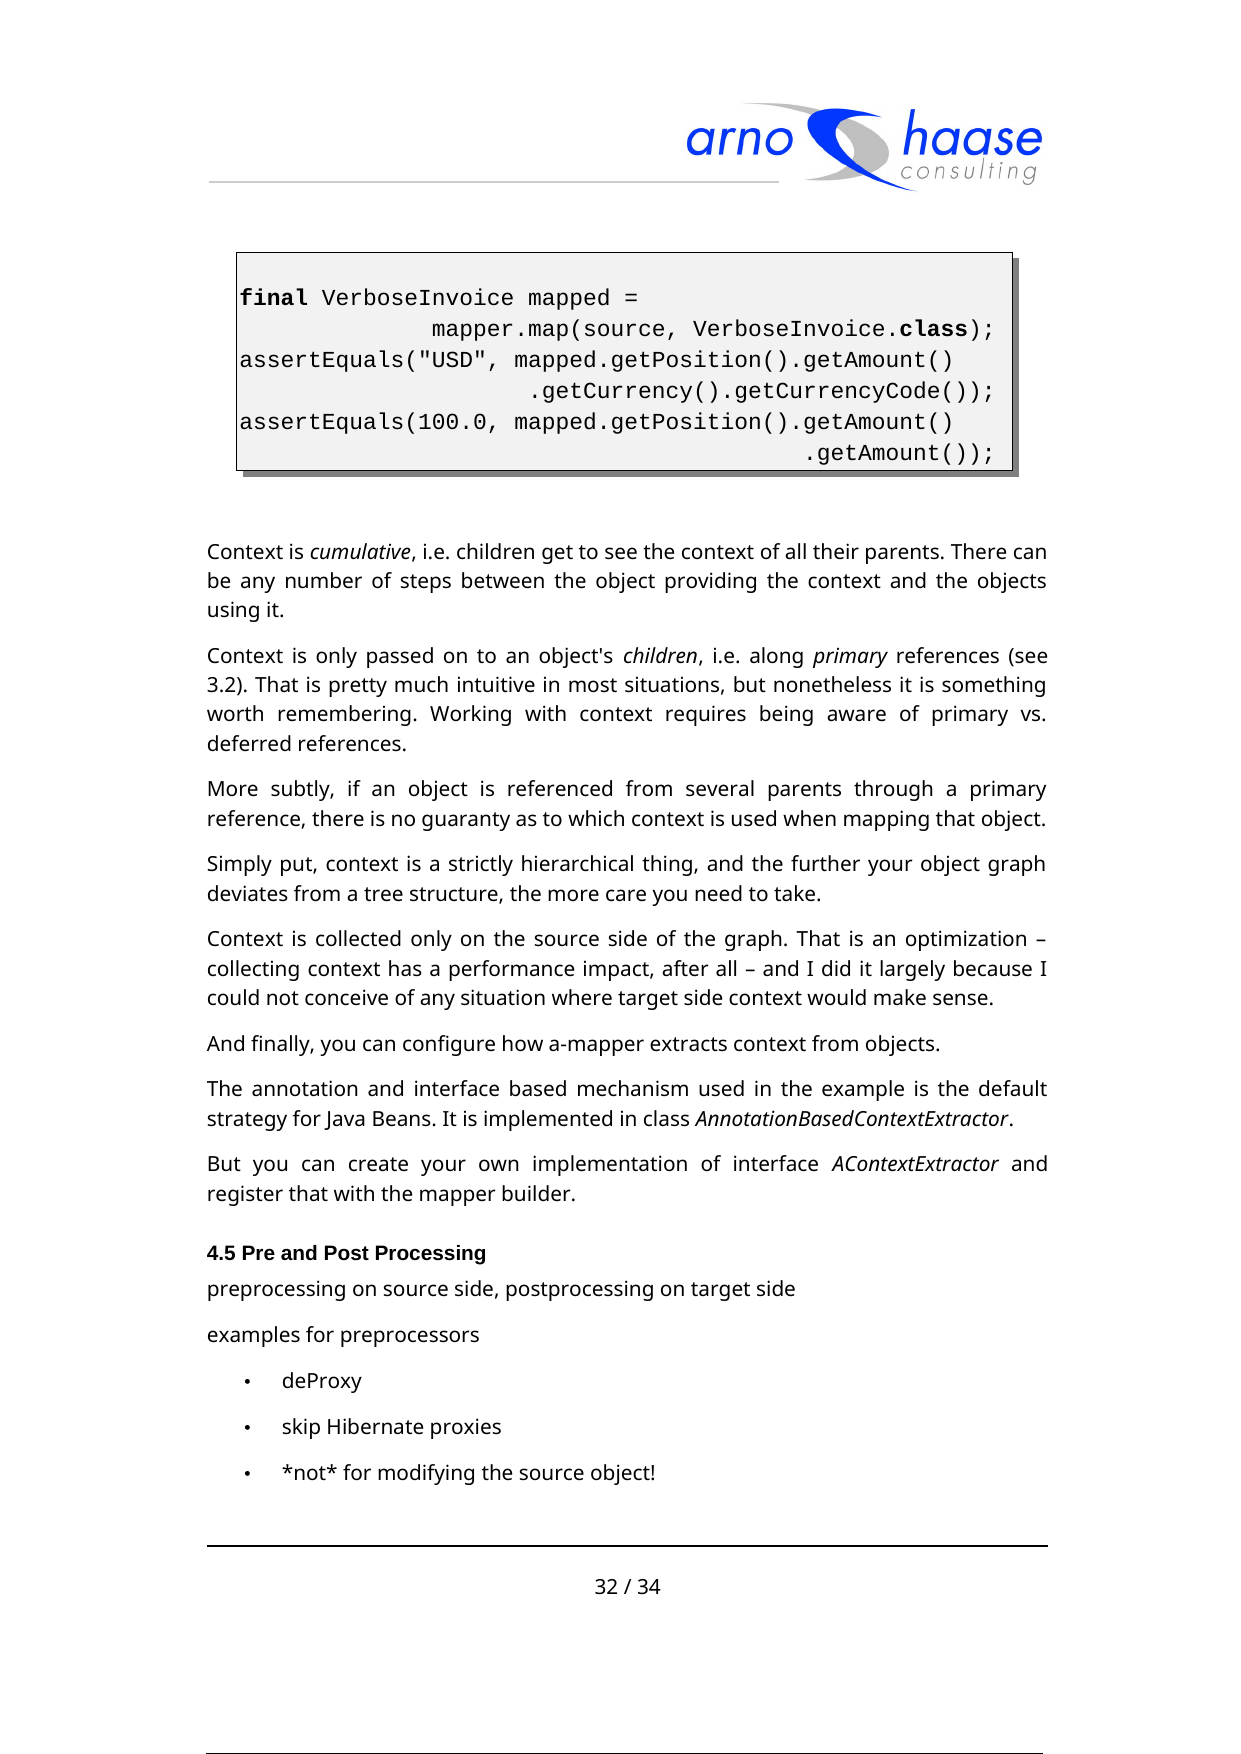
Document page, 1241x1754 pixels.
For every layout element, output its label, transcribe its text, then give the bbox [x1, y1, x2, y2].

text The annotation and interface based mechanism used in the example is the default strategy for Java Beans. It is implemented in class AnnotationBasedContextExtractor. [207, 1073, 1048, 1132]
text Context is cumulative, i.e. children get to see the context of all their parents. There can be any number of steps between the object providing the context and the objects using it. [207, 536, 1048, 623]
list deProxy [244, 1365, 1048, 1394]
text More subtly, if an object is referenced from several parents through a primary reference, there is no guaranty as to which context is used when mapping that object. [207, 773, 1048, 832]
list skip Hibernate proxies [244, 1411, 1048, 1440]
text assertEquals(100.0, mapped.getPosition().getAmount() [237, 407, 1012, 436]
text assertEquals("USD", mapped.getPosition().getAmount() [237, 345, 1012, 374]
text preprocessing on source side, postprocessing on target side [207, 1273, 1048, 1303]
text examples for preprocessors [207, 1319, 1048, 1348]
text .getCurrency().getCurrencyCode()); [237, 376, 1012, 405]
subtitle Pre and Post Processing [207, 1236, 1048, 1265]
text mapper.map(source, VerboseInvoice.class); [237, 314, 1012, 343]
text But you can create your own implementation of interface AContextExtractor and register that with the mapper builder. [207, 1148, 1048, 1207]
list *not* for modifying the source object! [244, 1457, 1048, 1486]
text .getAmount()); [237, 438, 1012, 470]
text Simply put, context is a strictly hierarchical thing, and the further your object graph deviates from a tree structure, the more care you need to take. [207, 848, 1048, 907]
text Context is only passed on to an object's children, i.e. along primary references (see 3.2). That is pretty much intuitive in most situations, but nonetheless it is something worth remembering. Working with context requires being aware of primary vs. deferred references. [207, 640, 1048, 757]
text final VerboseInvoice mapped = [237, 283, 1012, 312]
text Context is collected only on the source side of the graph. That is an optimization – collecting context has a performance impact, after all – and I did it largely because I could not conceive of any situation where target side context would make sense. [207, 923, 1048, 1011]
text And finally, you can configure how a-mapper extracts context from objects. [207, 1028, 1048, 1057]
picture [656, 78, 1072, 208]
